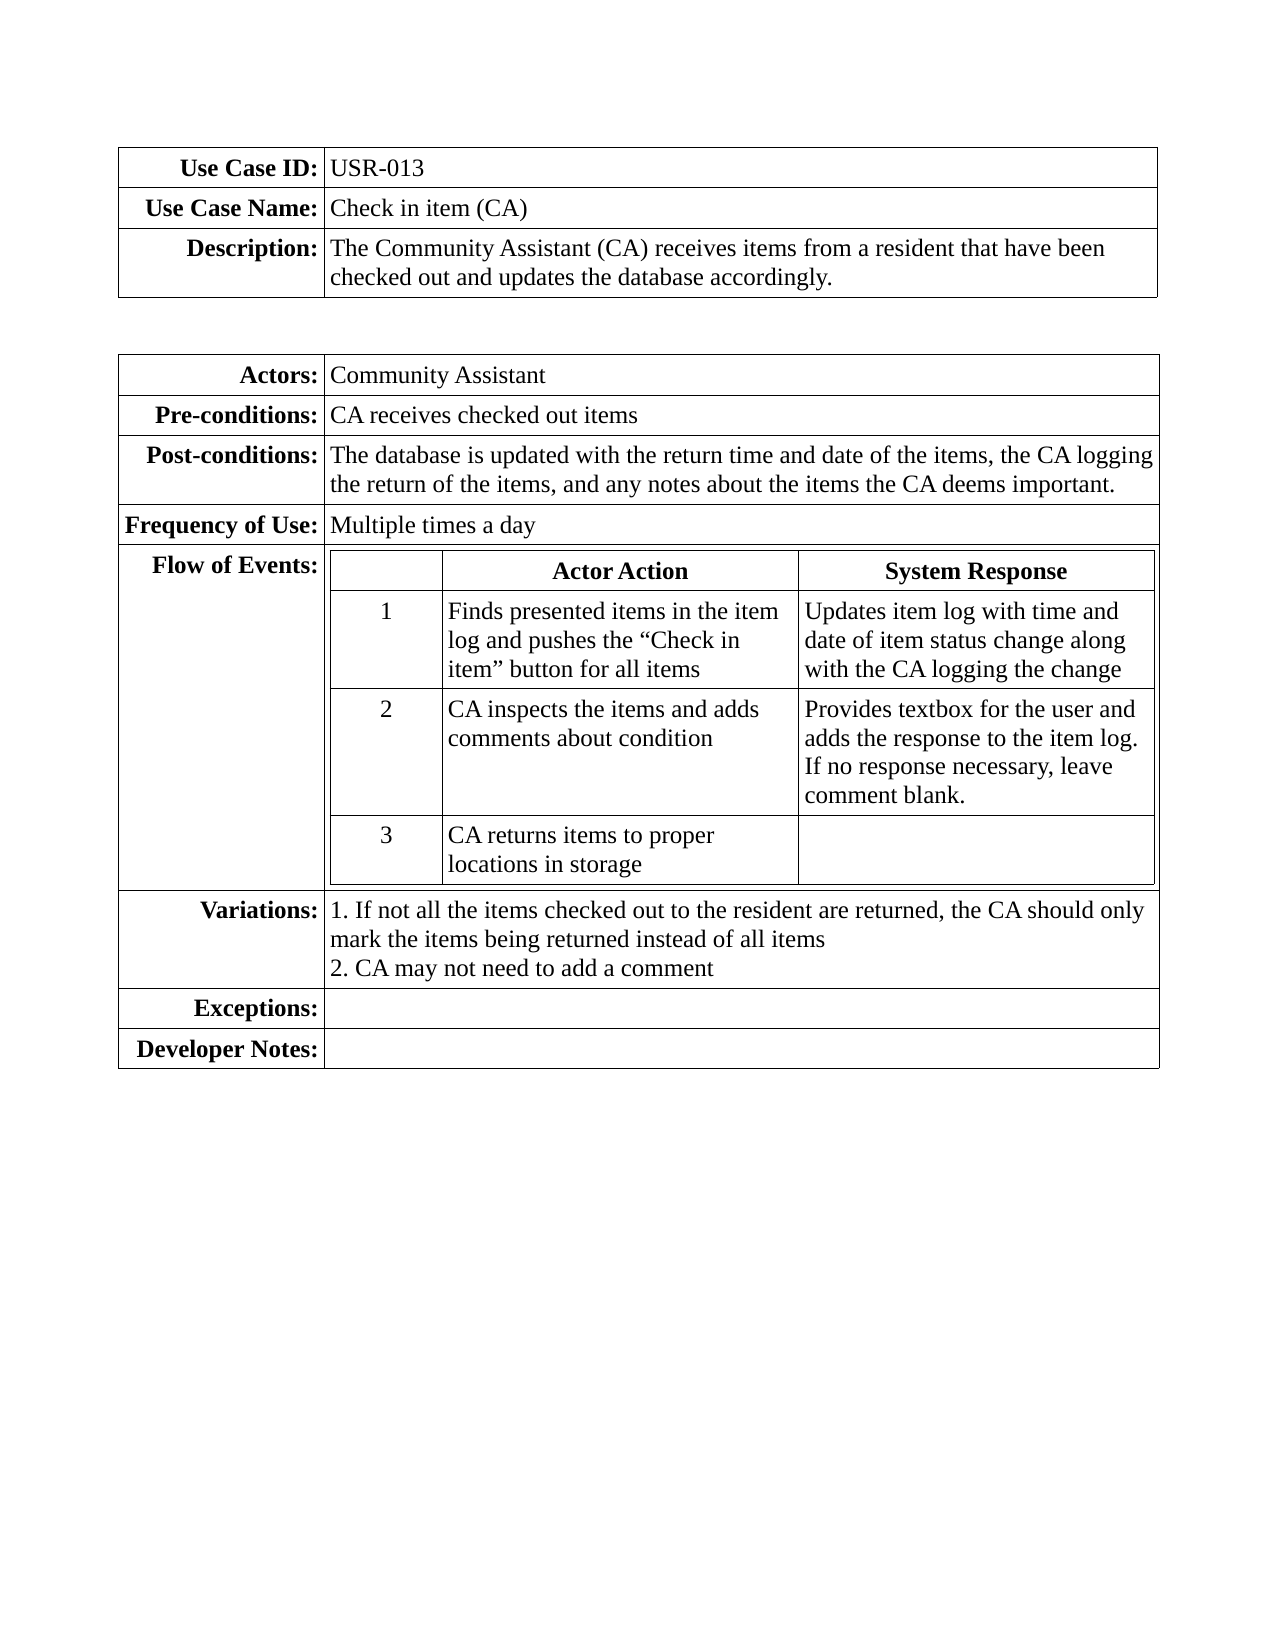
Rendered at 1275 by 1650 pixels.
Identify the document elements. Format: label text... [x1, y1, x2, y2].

table_cell Description: [119, 229, 324, 297]
table_header Actors: [119, 355, 324, 394]
table_cell [325, 989, 1159, 1028]
table_cell Finds presented items in the item log and pushes the “Check in item” button for all items [443, 591, 798, 688]
table_cell Frequency of Use: [119, 505, 324, 544]
table_cell [325, 545, 1159, 890]
table_cell 1. If not all the items checked out to the resident are returned, the CA should only mark the items being returned instead of all items 2. CA may not need to add a comment [325, 891, 1159, 987]
table_cell CA returns items to proper locations in storage [443, 816, 798, 884]
table_cell CA receives checked out items [325, 396, 1159, 435]
table_cell Developer Notes: [119, 1029, 324, 1068]
table_cell [799, 816, 1154, 884]
table_cell 3 [331, 816, 442, 884]
table_cell Use Case Name: [119, 188, 324, 227]
table_cell Exceptions: [119, 989, 324, 1028]
table_cell Provides textbox for the user and adds the response to the item log. If no response necessary, leave comment blank. [799, 689, 1154, 815]
table_cell [325, 1029, 1159, 1068]
table_header [331, 551, 442, 590]
table_cell 1 [331, 591, 442, 688]
table_cell Post-conditions: [119, 436, 324, 504]
table_cell CA inspects the items and adds comments about condition [443, 689, 798, 815]
table_cell Check in item (CA) [325, 188, 1157, 227]
table_cell The Community Assistant (CA) receives items from a resident that have been checked out and updates the database accordingly. [325, 229, 1157, 297]
table_cell Multiple times a day [325, 505, 1159, 544]
table_cell Pre-conditions: [119, 396, 324, 435]
table_cell Flow of Events: [119, 545, 324, 890]
table_cell 2 [331, 689, 442, 815]
table_header Use Case ID: [119, 148, 324, 187]
table_cell Updates item log with time and date of item status change along with the CA logging the change [799, 591, 1154, 688]
table_header Actor Action [443, 551, 798, 590]
table_header Community Assistant [325, 355, 1159, 394]
table_header System Response [799, 551, 1154, 590]
table_cell The database is updated with the return time and date of the items, the CA logging the return of the items, and any notes about the items the CA deems important. [325, 436, 1159, 504]
table_cell Variations: [119, 891, 324, 987]
table_header USR-013 [325, 148, 1157, 187]
